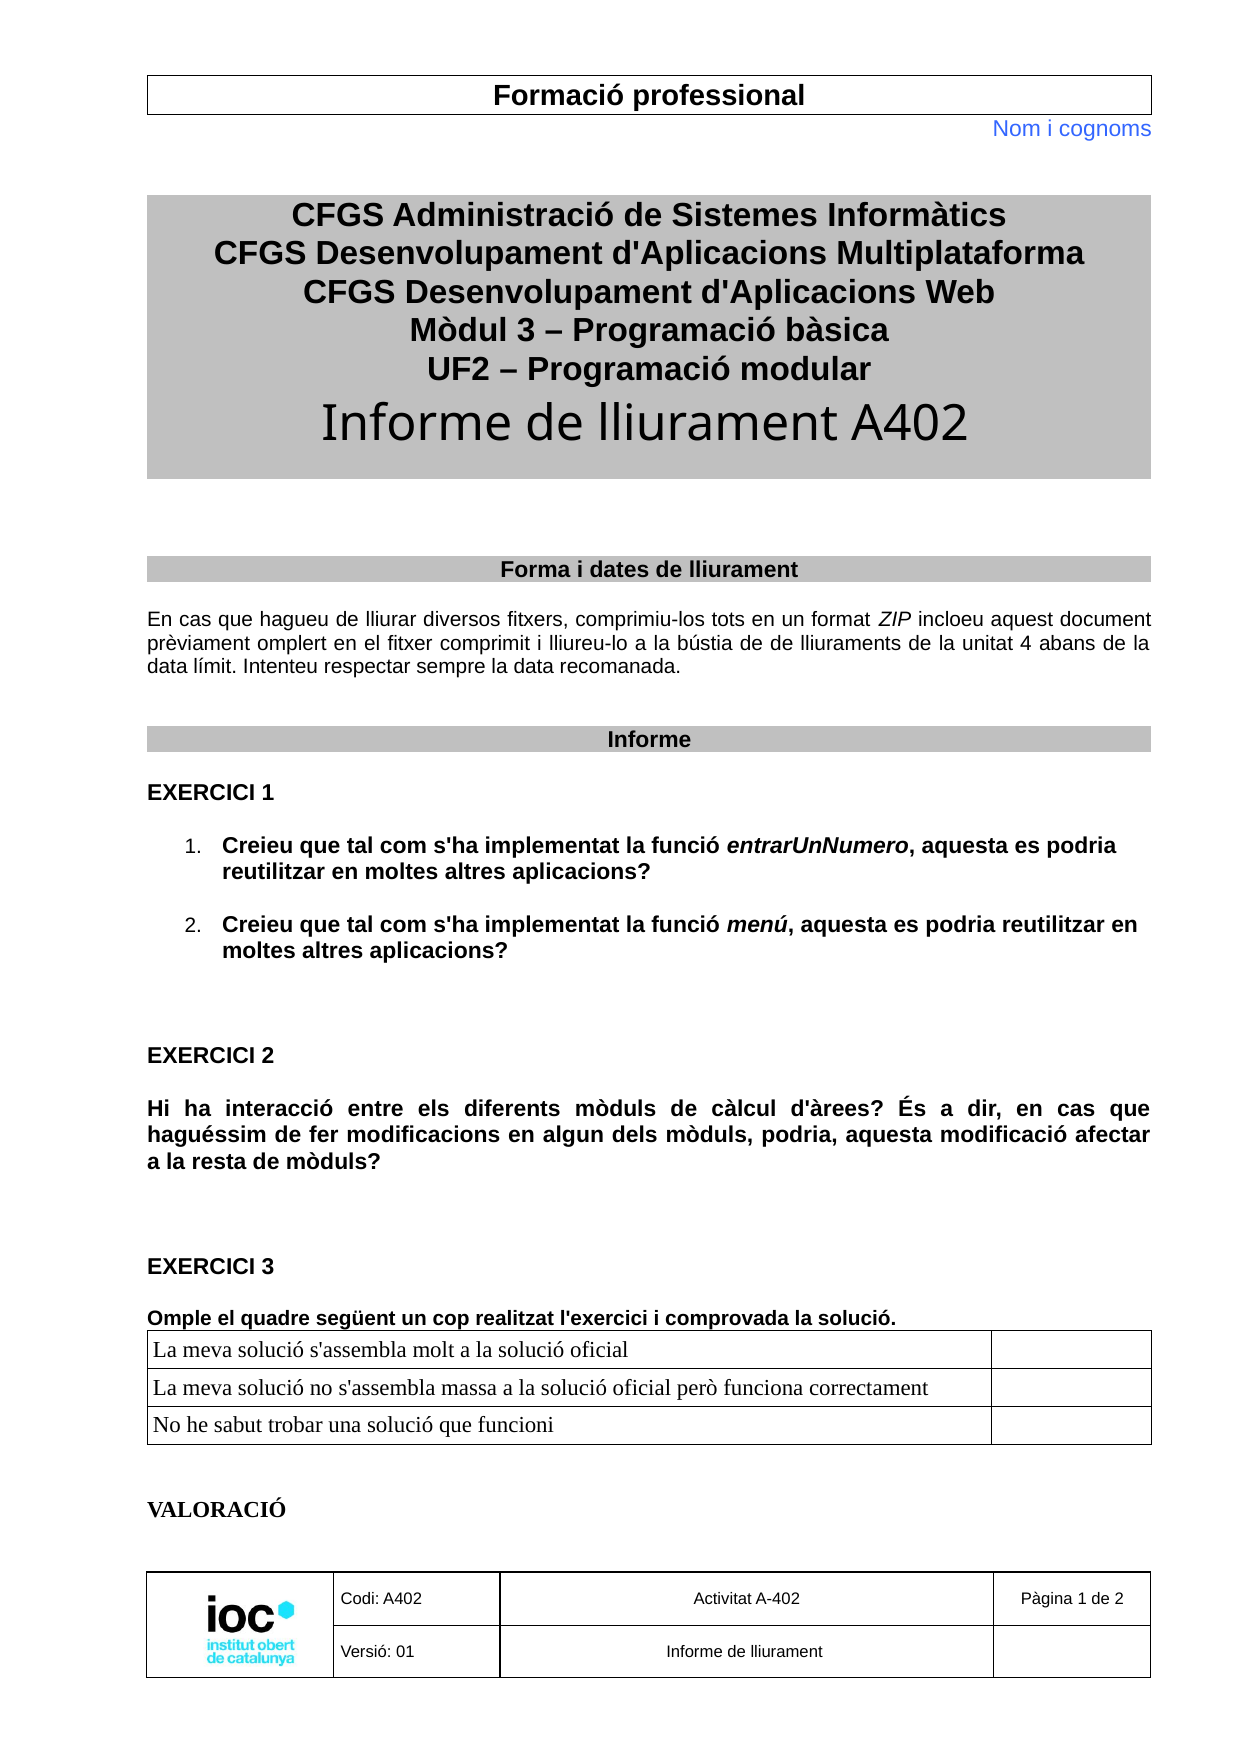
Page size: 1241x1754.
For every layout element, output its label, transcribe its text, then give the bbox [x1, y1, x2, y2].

table_cell No he sabut trobar una solució que funcioni [148, 1407, 991, 1444]
text En cas que hagueu de lliurar diversos fitxers, comprimiu-los tots en un format ZIP incloeu aquest document prèviament omplert en el fitxer comprimit i lliureu-lo a la bústia de de lliuraments de la unitat 4 abans de la data límit. Intenteu respectar sempre la data recomanada. [147, 606, 1151, 678]
text Omple el quadre següent un cop realitzat l'exercici i comprovada la solució. [147, 1306, 1151, 1330]
text CFGS Administració de Sistemes Informàtics [147, 195, 1151, 233]
table_cell [992, 1369, 1151, 1406]
text EXERCICI 1 [147, 779, 1151, 805]
table_cell [992, 1407, 1151, 1444]
text Forma i dates de lliurament [147, 556, 1151, 582]
list Creieu que tal com s'ha implementat la funció entrarUnNumero, aquesta es podria reutilitzar en moltes altres aplicacions? [184, 832, 1151, 884]
text Informe [147, 726, 1151, 752]
text CFGS Desenvolupament d'Aplicacions Multiplataforma [147, 233, 1151, 272]
picture [194, 1581, 308, 1677]
subtitle CFGS Desenvolupament d'Aplicacions Web [147, 272, 1151, 310]
subtitle UF2 – Programació modular [147, 349, 1151, 387]
table_header La meva solució s'assembla molt a la solució oficial [148, 1331, 991, 1368]
table_cell La meva solució no s'assembla massa a la solució oficial però funciona correctament [148, 1369, 991, 1406]
table_header [992, 1331, 1151, 1368]
list Creieu que tal com s'ha implementat la funció menú, aquesta es podria reutilitzar en moltes altres aplicacions? [184, 911, 1151, 963]
text VALORACIÓ [147, 1496, 1151, 1523]
text Hi ha interacció entre els diferents mòduls de càlcul d'àrees? És a dir, en cas que haguéssim de fer modificacions en algun dels mòduls, podria, aquesta modificació afectar a la resta de mòduls? [147, 1095, 1151, 1174]
text Informe de lliurament A402 [147, 387, 1151, 455]
text EXERCICI 3 [147, 1253, 1151, 1279]
subtitle Mòdul 3 – Programació bàsica [147, 310, 1151, 349]
text EXERCICI 2 [147, 1042, 1151, 1069]
